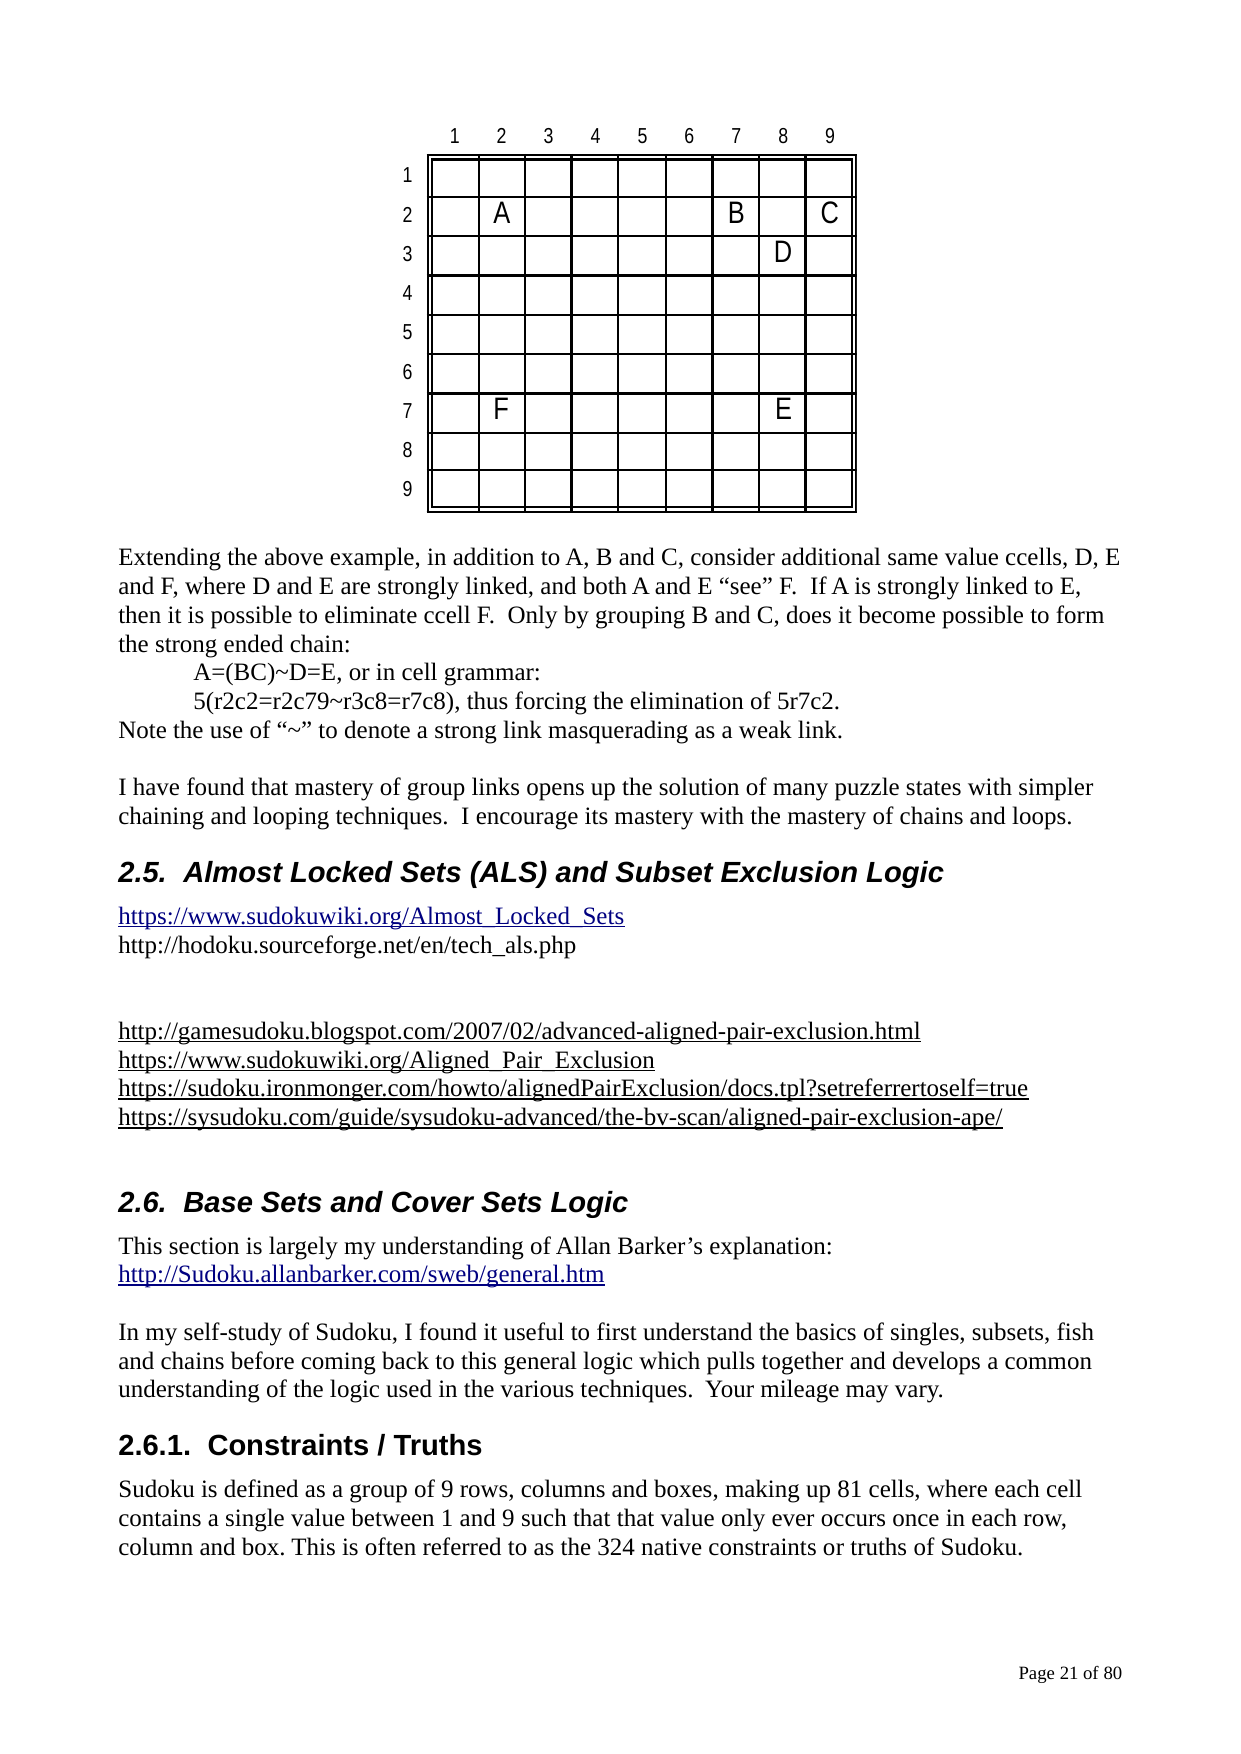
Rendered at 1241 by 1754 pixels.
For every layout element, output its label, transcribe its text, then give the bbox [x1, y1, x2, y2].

text In my self-study of Sudoku, I found it useful to first understand the basics of singles, subsets, fish and chains before coming back to this general logic which pulls together and develops a common understanding of the logic used in the various techniques. Your mileage may vary. [118, 1317, 1122, 1403]
text http://gamesudoku.blogspot.com/2007/02/advanced-aligned-pair-exclusion.html [118, 1016, 1122, 1045]
text 5(r2c2=r2c79~r3c8=r7c8), thus forcing the elimination of 5r7c2. [118, 686, 1122, 715]
text https://sysudoku.com/guide/sysudoku-advanced/the-bv-scan/aligned-pair-exclusion-ape/ [118, 1102, 1122, 1131]
text This section is largely my understanding of Allan Barker’s explanation: http://Sudoku.allanbarker.com/sweb/general.htm [118, 1231, 1122, 1288]
text Note the use of “~” to denote a strong link masquerading as a weak link. [118, 715, 1122, 744]
subtitle Constraints / Truths [118, 1428, 1122, 1462]
text I have found that mastery of group links opens up the solution of many puzzle states with simpler chaining and looping techniques. I encourage its mastery with the mastery of chains and loops. [118, 772, 1122, 830]
text https://sudoku.ironmonger.com/howto/alignedPairExclusion/docs.tpl?setreferrertoself=true [118, 1073, 1122, 1102]
subtitle Almost Locked Sets (ALS) and Subset Exclusion Logic [118, 855, 1122, 888]
subtitle Base Sets and Cover Sets Logic [118, 1185, 1122, 1218]
text A=(BC)~D=E, or in cell grammar: [118, 657, 1122, 686]
text https://www.sudokuwiki.org/Aligned_Pair_Exclusion [118, 1045, 1122, 1073]
text Sudoku is defined as a group of 9 rows, columns and boxes, making up 81 cells, where each cell contains a single value between 1 and 9 such that that value only ever occurs once in each row, column and box. This is often referred to as the 324 native constraints or truths of Sudoku. [118, 1474, 1122, 1561]
text Extending the above example, in addition to A, B and C, consider additional same value ccells, D, E and F, where D and E are strongly linked, and both A and E “see” F. If A is strongly linked to E, then it is possible to eliminate ccell F. Only by grouping B and C, does it become possible to form the strong ended chain: [118, 542, 1122, 657]
text http://hodoku.sourceforge.net/en/tech_als.php [118, 930, 1122, 958]
text https://www.sudokuwiki.org/Almost_Locked_Sets [118, 901, 1122, 930]
